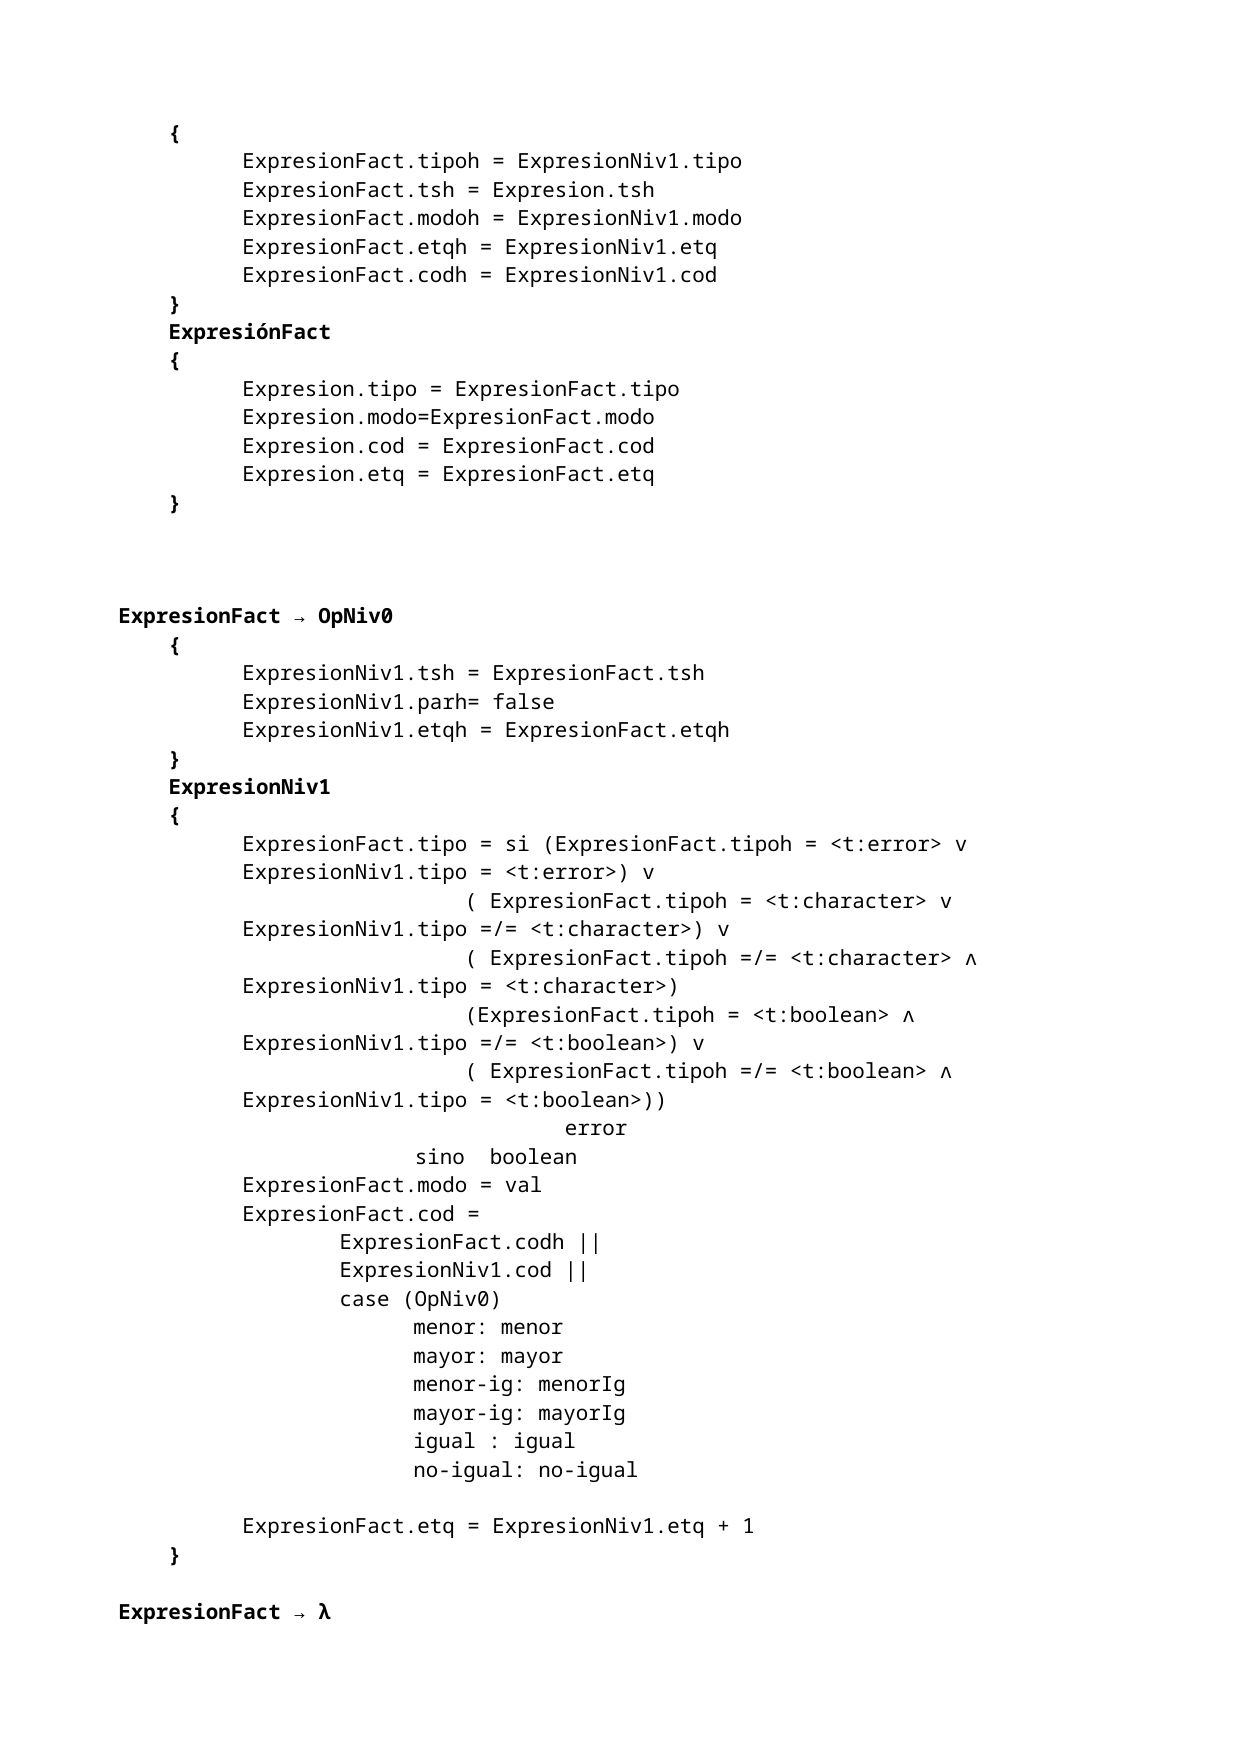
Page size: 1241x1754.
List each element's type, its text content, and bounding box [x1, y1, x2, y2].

text ExpresionFact.modoh = ExpresionNiv1.modo [168, 203, 1122, 232]
text ExpresionFact.etq = ExpresionNiv1.etq + 1 [168, 1512, 1122, 1540]
text ExpresionFact.cod = [168, 1199, 1122, 1227]
text Expresion.cod = ExpresionFact.cod [168, 431, 1122, 459]
text menor: menor [118, 1312, 1122, 1341]
text ExpresionFact.tipo = si (ExpresionFact.tipoh = <t:error> v ExpresionNiv1.tipo = <t:error>) v [168, 829, 1122, 886]
text ExpresionNiv1.etqh = ExpresionFact.etqh [168, 715, 1122, 744]
text menor-ig: menorIg [118, 1369, 1122, 1398]
text ( ExpresionFact.tipoh = <t:character> v ExpresionNiv1.tipo =/= <t:character>) v [168, 886, 1122, 943]
text ExpresionFact.tipoh = ExpresionNiv1.tipo [168, 147, 1122, 175]
text ExpresionFact.modo = val [168, 1170, 1122, 1199]
text { [168, 801, 1122, 829]
text case (OpNiv0) [118, 1284, 1122, 1312]
text } [168, 488, 1122, 516]
text Expresion.tipo = ExpresionFact.tipo [168, 374, 1122, 402]
text ExpresionNiv1 [168, 772, 1122, 801]
text ExpresionFact.codh || [118, 1227, 1122, 1256]
text ( ExpresionFact.tipoh =/= <t:character> ᴧ ExpresionNiv1.tipo = <t:character>) [168, 943, 1122, 1000]
text mayor: mayor [118, 1341, 1122, 1369]
text ExpresionFact.codh = ExpresionNiv1.cod [168, 260, 1122, 289]
text { [168, 630, 1122, 658]
text ExpresionFact.tsh = Expresion.tsh [168, 175, 1122, 203]
text mayor-ig: mayorIg [118, 1398, 1122, 1426]
text Expresion.etq = ExpresionFact.etq [168, 459, 1122, 488]
text no-igual: no-igual [118, 1455, 1122, 1483]
text ( ExpresionFact.tipoh =/= <t:boolean> ᴧ ExpresionNiv1.tipo = <t:boolean>)) [168, 1057, 1122, 1113]
text } [168, 744, 1122, 772]
text { [168, 346, 1122, 374]
text error [168, 1113, 1122, 1142]
text ExpresionFact → OpNiv0 [118, 602, 1122, 630]
text } [168, 289, 1122, 317]
text ExpresiónFact [168, 317, 1122, 346]
text (ExpresionFact.tipoh = <t:boolean> ᴧ ExpresionNiv1.tipo =/= <t:boolean>) v [168, 1000, 1122, 1057]
text ExpresionFact.etqh = ExpresionNiv1.etq [168, 232, 1122, 260]
text sino boolean [168, 1142, 1122, 1170]
text Expresion.modo=ExpresionFact.modo [168, 402, 1122, 431]
text { [168, 118, 1122, 147]
text igual : igual [118, 1426, 1122, 1455]
text ExpresionFact → λ [118, 1597, 1122, 1625]
text ExpresionNiv1.tsh = ExpresionFact.tsh [168, 658, 1122, 687]
text } [168, 1540, 1122, 1568]
text ExpresionNiv1.parh= false [168, 687, 1122, 715]
text ExpresionNiv1.cod || [118, 1256, 1122, 1284]
